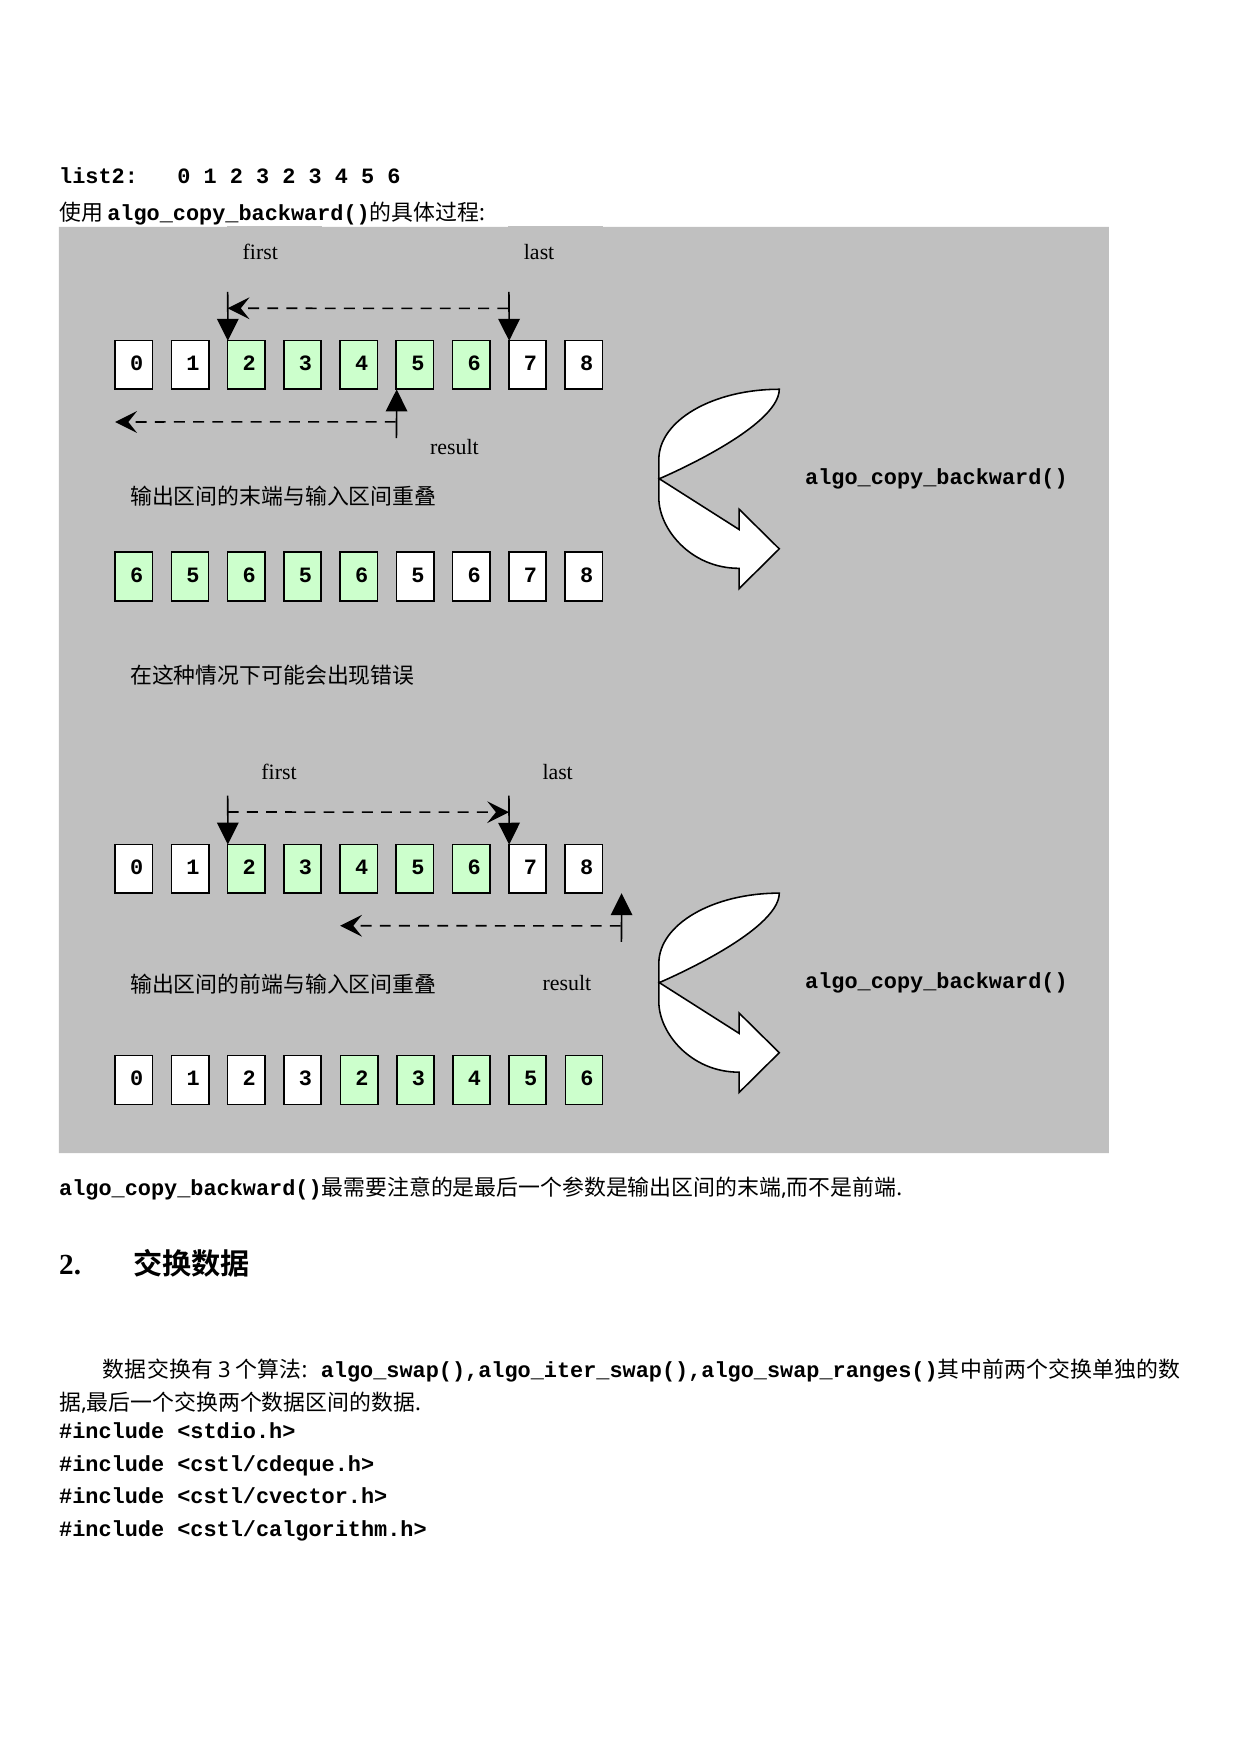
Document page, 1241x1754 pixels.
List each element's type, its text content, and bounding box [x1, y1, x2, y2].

text #include <cstl/cdeque.h> [59, 1449, 1181, 1482]
text algo_copy_backward()最需要注意的是最后一个参数是输出区间的末端,而不是前端. [59, 1169, 1181, 1202]
text #include <cstl/cvector.h> [59, 1482, 1181, 1514]
text 使用algo_copy_backward()的具体过程: [59, 194, 1181, 227]
text list2: 0 1 2 3 2 3 4 5 6 [59, 162, 1181, 194]
subtitle 交换数据 [59, 1229, 1181, 1294]
text #include <cstl/calgorithm.h> [59, 1514, 1181, 1547]
text #include <stdio.h> [59, 1417, 1181, 1449]
text 数据交换有3个算法: algo_swap(),algo_iter_swap(),algo_swap_ranges()其中前两个交换单独的数据,最后一个交换两个数据区间的数据. [59, 1352, 1181, 1417]
